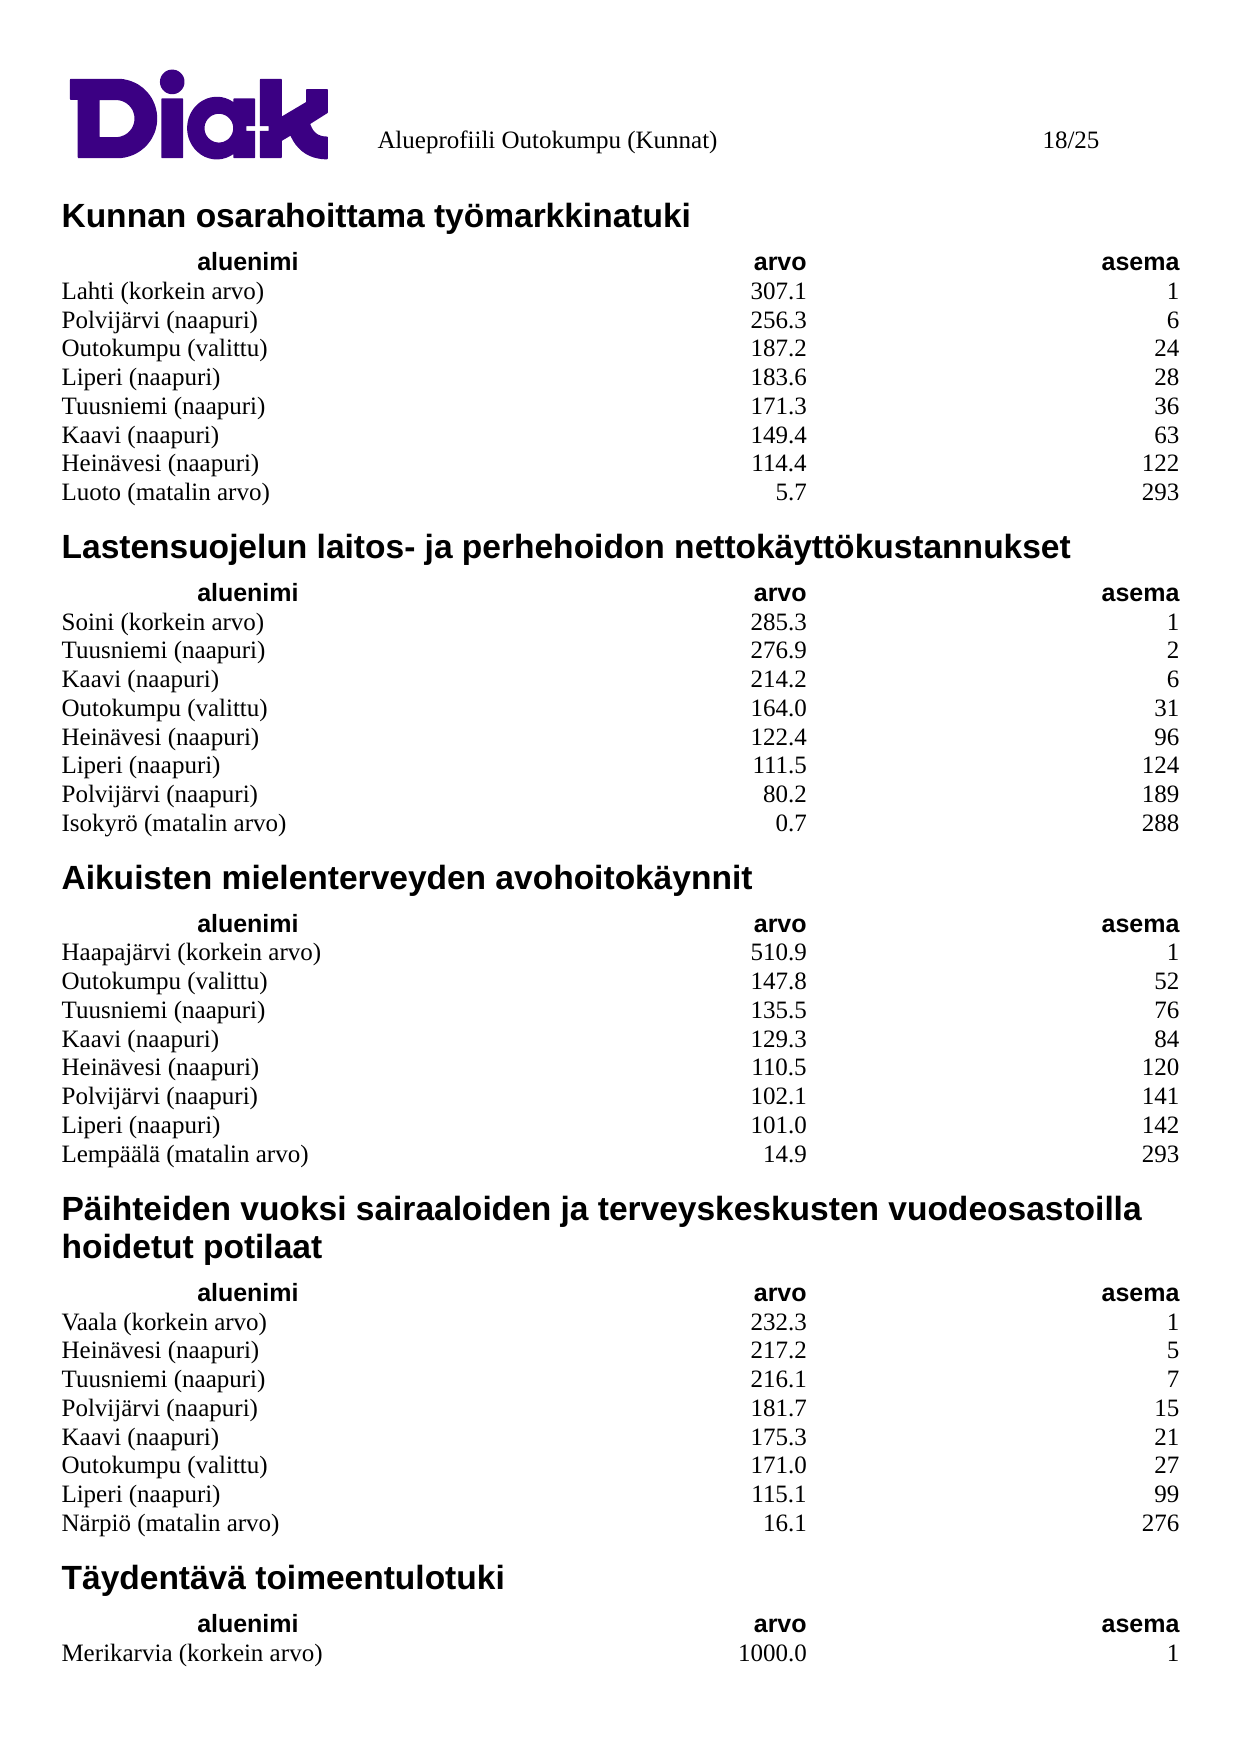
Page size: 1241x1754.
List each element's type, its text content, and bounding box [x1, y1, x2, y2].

table_cell 147.8 [434, 966, 806, 995]
table_header aluenimi [61, 1609, 434, 1638]
table_cell 36 [806, 391, 1179, 420]
table_cell 181.7 [434, 1393, 806, 1422]
table_cell 16.1 [434, 1508, 806, 1537]
table_header aluenimi [61, 909, 434, 937]
table_cell 101.0 [434, 1110, 806, 1139]
table_cell Heinävesi (naapuri) [61, 1053, 434, 1081]
table_header arvo [434, 578, 806, 607]
table_cell Lempäälä (matalin arvo) [61, 1139, 434, 1167]
table_cell 189 [806, 779, 1179, 808]
table_cell 175.3 [434, 1422, 806, 1451]
table_cell Polvijärvi (naapuri) [61, 1393, 434, 1422]
table_cell Outokumpu (valittu) [61, 1451, 434, 1479]
table_cell 122 [806, 449, 1179, 477]
table_cell 28 [806, 362, 1179, 391]
table_cell 307.1 [434, 276, 806, 305]
table_cell 232.3 [434, 1307, 806, 1336]
table_cell 1000.0 [434, 1638, 806, 1666]
table_cell Polvijärvi (naapuri) [61, 1081, 434, 1110]
table_header aluenimi [61, 578, 434, 607]
table_cell Liperi (naapuri) [61, 362, 434, 391]
table_cell 288 [806, 808, 1179, 837]
table_cell Tuusniemi (naapuri) [61, 1364, 434, 1393]
table_cell Polvijärvi (naapuri) [61, 779, 434, 808]
table_cell 21 [806, 1422, 1179, 1451]
table_cell Merikarvia (korkein arvo) [61, 1638, 434, 1666]
table_cell 164.0 [434, 693, 806, 722]
table_cell Luoto (matalin arvo) [61, 477, 434, 506]
table_cell 122.4 [434, 722, 806, 751]
table_cell 1 [806, 1307, 1179, 1336]
table_cell 99 [806, 1479, 1179, 1508]
table_cell 63 [806, 420, 1179, 448]
subtitle Lastensuojelun laitos- ja perhehoidon nettokäyttökustannukset [61, 527, 1179, 566]
table_cell 142 [806, 1110, 1179, 1139]
table_cell 111.5 [434, 751, 806, 779]
table_cell Heinävesi (naapuri) [61, 1336, 434, 1364]
table_cell 187.2 [434, 334, 806, 362]
table_cell 80.2 [434, 779, 806, 808]
table_header aluenimi [61, 1278, 434, 1307]
table_cell 135.5 [434, 995, 806, 1024]
table_cell 510.9 [434, 938, 806, 966]
table_cell Liperi (naapuri) [61, 751, 434, 779]
table_cell 102.1 [434, 1081, 806, 1110]
table_cell Kaavi (naapuri) [61, 1024, 434, 1052]
table_cell 84 [806, 1024, 1179, 1052]
table_cell 217.2 [434, 1336, 806, 1364]
table_cell 293 [806, 477, 1179, 506]
table_cell 27 [806, 1451, 1179, 1479]
table_cell Heinävesi (naapuri) [61, 722, 434, 751]
table_cell Tuusniemi (naapuri) [61, 995, 434, 1024]
table_cell Outokumpu (valittu) [61, 693, 434, 722]
table_cell Liperi (naapuri) [61, 1110, 434, 1139]
table_header aluenimi [61, 247, 434, 276]
table_cell Tuusniemi (naapuri) [61, 636, 434, 664]
table_cell 96 [806, 722, 1179, 751]
table_cell 76 [806, 995, 1179, 1024]
table_cell 110.5 [434, 1053, 806, 1081]
table_header arvo [434, 247, 806, 276]
table_cell Soini (korkein arvo) [61, 607, 434, 636]
table_cell 285.3 [434, 607, 806, 636]
table_cell 120 [806, 1053, 1179, 1081]
table_cell Haapajärvi (korkein arvo) [61, 938, 434, 966]
table_cell 1 [806, 1638, 1179, 1666]
table_header asema [806, 247, 1179, 276]
table_cell 256.3 [434, 305, 806, 333]
subtitle Aikuisten mielenterveyden avohoitokäynnit [61, 858, 1179, 896]
table_cell 293 [806, 1139, 1179, 1167]
table_cell 216.1 [434, 1364, 806, 1393]
table_cell Outokumpu (valittu) [61, 334, 434, 362]
subtitle Päihteiden vuoksi sairaaloiden ja terveyskeskusten vuodeosastoilla hoidetut potilaat [61, 1188, 1179, 1266]
table_cell 1 [806, 276, 1179, 305]
table_header arvo [434, 909, 806, 937]
table_cell 52 [806, 966, 1179, 995]
subtitle Täydentävä toimeentulotuki [61, 1558, 1179, 1596]
table_cell 14.9 [434, 1139, 806, 1167]
table_cell 31 [806, 693, 1179, 722]
subtitle Kunnan osarahoittama työmarkkinatuki [61, 196, 1179, 235]
table_cell 1 [806, 938, 1179, 966]
table_cell Vaala (korkein arvo) [61, 1307, 434, 1336]
table_cell 0.7 [434, 808, 806, 837]
table_cell Isokyrö (matalin arvo) [61, 808, 434, 837]
table_header asema [806, 578, 1179, 607]
table_cell 276.9 [434, 636, 806, 664]
table_header arvo [434, 1609, 806, 1638]
table_cell 141 [806, 1081, 1179, 1110]
table_cell 183.6 [434, 362, 806, 391]
table_cell 1 [806, 607, 1179, 636]
table_cell 171.0 [434, 1451, 806, 1479]
table_cell 124 [806, 751, 1179, 779]
table_cell 171.3 [434, 391, 806, 420]
table_cell 5 [806, 1336, 1179, 1364]
table_cell Kaavi (naapuri) [61, 1422, 434, 1451]
table_cell 149.4 [434, 420, 806, 448]
table_cell Polvijärvi (naapuri) [61, 305, 434, 333]
table_cell 276 [806, 1508, 1179, 1537]
table_cell 2 [806, 636, 1179, 664]
table_cell Närpiö (matalin arvo) [61, 1508, 434, 1537]
table_cell Kaavi (naapuri) [61, 420, 434, 448]
table_header asema [806, 1278, 1179, 1307]
table_cell 15 [806, 1393, 1179, 1422]
table_cell 114.4 [434, 449, 806, 477]
table_cell Kaavi (naapuri) [61, 664, 434, 693]
table_cell Heinävesi (naapuri) [61, 449, 434, 477]
table_cell Lahti (korkein arvo) [61, 276, 434, 305]
table_cell Tuusniemi (naapuri) [61, 391, 434, 420]
table_cell 115.1 [434, 1479, 806, 1508]
table_cell 6 [806, 664, 1179, 693]
table_cell 24 [806, 334, 1179, 362]
table_cell 129.3 [434, 1024, 806, 1052]
table_cell 6 [806, 305, 1179, 333]
table_cell 5.7 [434, 477, 806, 506]
table_header asema [806, 1609, 1179, 1638]
table_header asema [806, 909, 1179, 937]
table_cell 7 [806, 1364, 1179, 1393]
table_cell Outokumpu (valittu) [61, 966, 434, 995]
table_cell 214.2 [434, 664, 806, 693]
table_header arvo [434, 1278, 806, 1307]
table_cell Liperi (naapuri) [61, 1479, 434, 1508]
